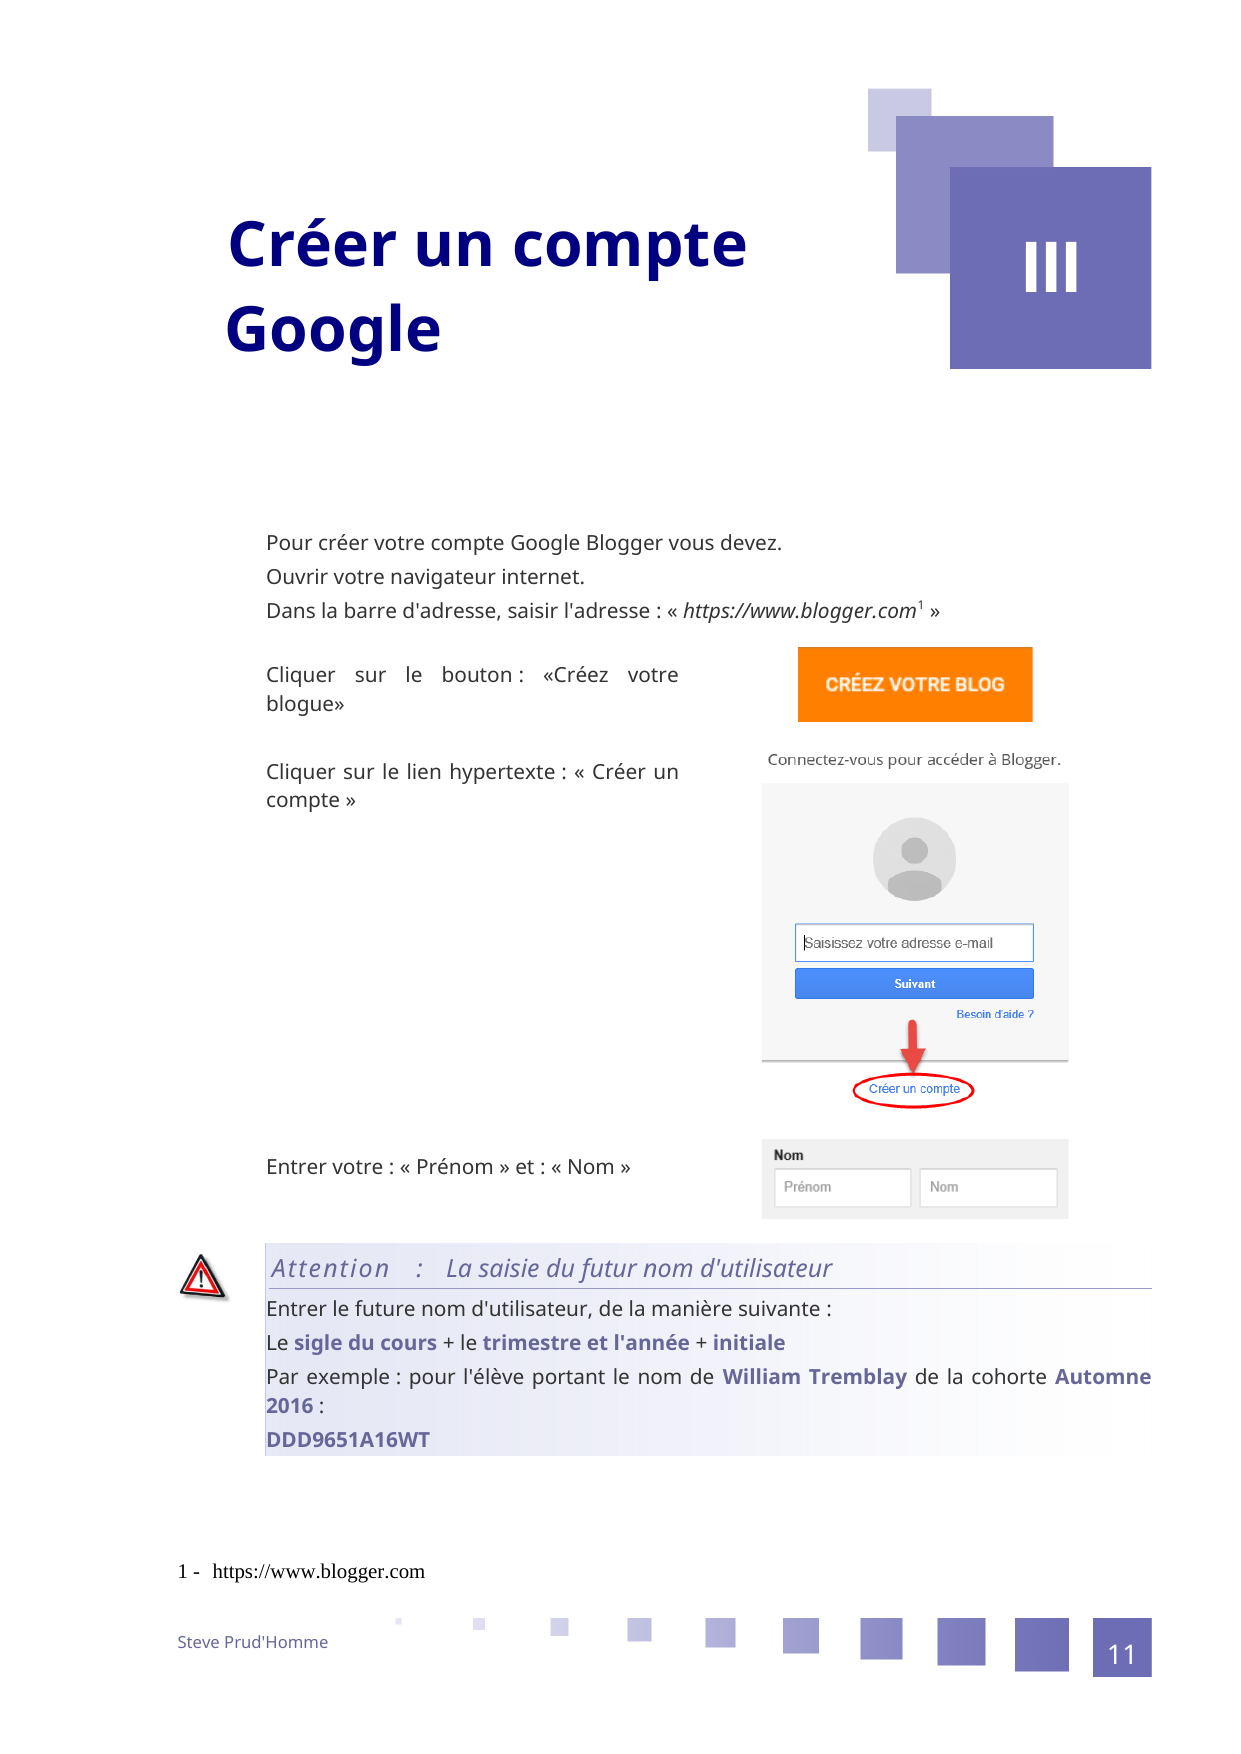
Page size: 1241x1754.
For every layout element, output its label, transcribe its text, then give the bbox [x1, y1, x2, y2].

picture [351, 88, 1152, 528]
picture [177, 1243, 1152, 1456]
table_header Entrer votre : « Prénom » et : « Nom » [266, 1139, 761, 1218]
text Pour créer votre compte Google Blogger vous devez. [266, 528, 1152, 556]
table_header Cliquer sur le lien hypertexte : « Créer un compte » [266, 744, 761, 1116]
picture [351, 556, 1152, 562]
text https://www.blogger.com [177, 1559, 1152, 1583]
table_header [1069, 1139, 1152, 1218]
text Dans la barre d'adresse, saisir l'adresse : « https://www.blogger.com » [266, 597, 1152, 625]
picture [761, 1139, 1069, 1219]
text Ouvrir votre navigateur internet. [266, 562, 1152, 591]
picture [351, 1618, 1152, 1678]
picture [351, 625, 1152, 1117]
text Par exemple : pour l'élève portant le nom de William Tremblay de la cohorte Automne 2016 : [266, 1362, 1152, 1419]
title III - Créer un compte Google [224, 199, 868, 369]
table_header [1033, 648, 1152, 722]
text Entrer le future nom d'utilisateur, de la manière suivante : [266, 1294, 1152, 1322]
text III [951, 227, 1152, 308]
text Le sigle du cours + le trimestre et l'année + initiale [266, 1328, 1152, 1357]
table_header Cliquer sur le bouton : «Créez votre blogue» [266, 648, 798, 722]
picture [351, 591, 1152, 597]
text DDD9651A16WT [266, 1425, 1152, 1454]
title Attention : La saisie du futur nom d'utilisateur [269, 1248, 1152, 1288]
table_header [1069, 744, 1152, 1116]
